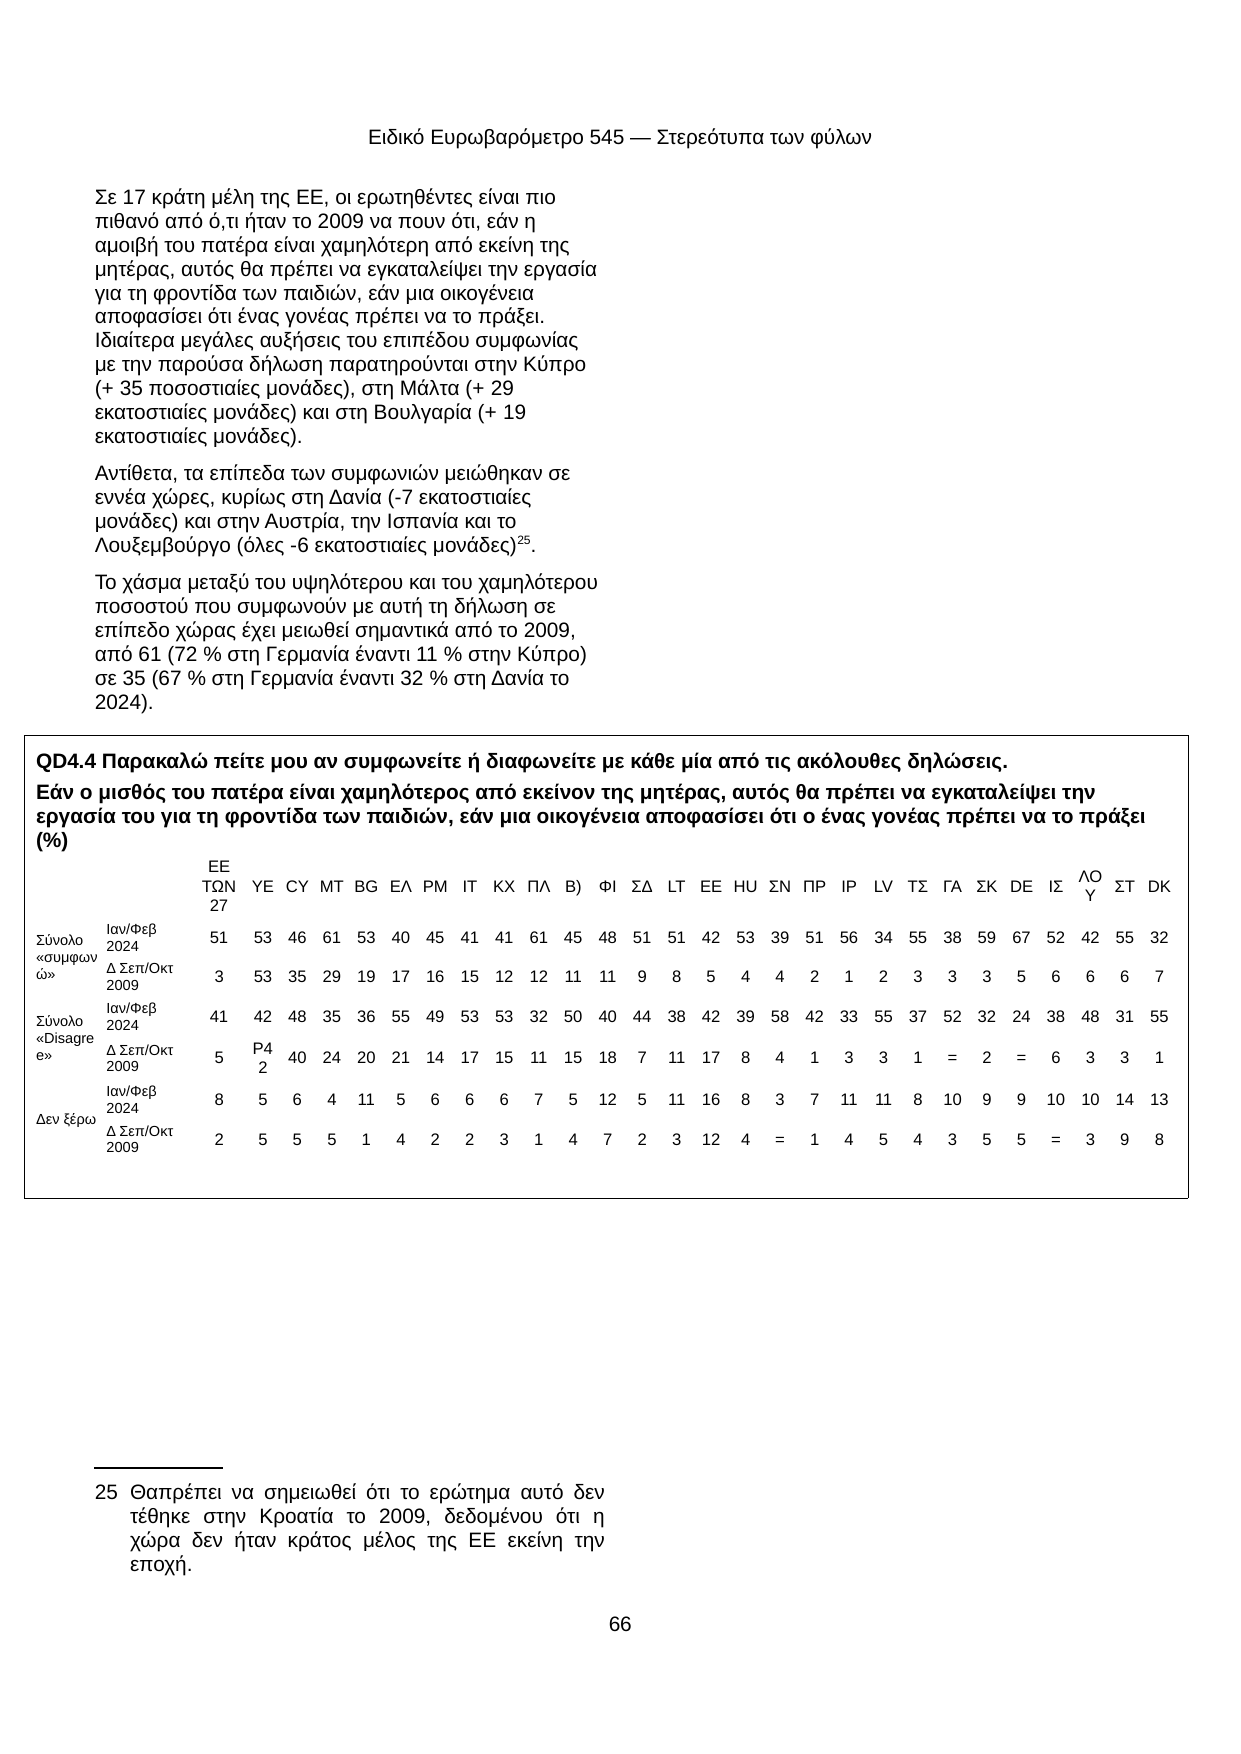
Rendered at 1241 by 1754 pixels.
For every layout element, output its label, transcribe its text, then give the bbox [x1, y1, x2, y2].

table_cell 5 [625, 1080, 659, 1119]
table_cell 2 [192, 1119, 245, 1159]
table_cell 48 [1073, 996, 1107, 1036]
table_cell 41 [192, 996, 245, 1036]
table_cell ΕΕ ΤΩΝ 27 [192, 854, 245, 918]
table_cell 17 [452, 1036, 487, 1080]
table_cell 35 [314, 996, 349, 1036]
table_cell 55 [866, 996, 901, 1036]
table_cell 12 [694, 1119, 728, 1159]
table_cell 5 [383, 1080, 418, 1119]
table_cell 33 [832, 996, 866, 1036]
table_cell 1 [797, 1119, 832, 1159]
table_cell 6 [1108, 957, 1142, 996]
table_cell 55 [1142, 996, 1176, 1036]
table_cell 4 [763, 1036, 797, 1080]
table_cell 21 [383, 1036, 418, 1080]
table_cell ΦΙ [590, 854, 625, 918]
table_cell 1 [521, 1119, 556, 1159]
table_cell 2 [625, 1119, 659, 1159]
table_cell 8 [901, 1080, 935, 1119]
table_cell 2 [797, 957, 832, 996]
table_cell 31 [1108, 996, 1142, 1036]
table_cell 53 [349, 918, 383, 957]
table_cell = [935, 1036, 969, 1080]
table_cell 36 [349, 996, 383, 1036]
table_cell 42 [694, 918, 728, 957]
table_cell [103, 854, 192, 918]
table_cell 14 [418, 1036, 452, 1080]
table_cell = [763, 1119, 797, 1159]
table_cell 12 [487, 957, 521, 996]
table_cell 42 [245, 996, 280, 1036]
text Θαπρέπει να σημειωθεί ότι το ερώτημα αυτό δεν τέθηκε στην Κροατία το 2009, δεδομένου ότι η χώρα δεν ήταν κράτος μέλος της ΕΕ εκείνη την εποχή. [94, 1480, 605, 1576]
table_cell 41 [452, 918, 487, 957]
table_cell 13 [1142, 1080, 1176, 1119]
table_cell 1 [349, 1119, 383, 1159]
table_cell 56 [832, 918, 866, 957]
table_cell 5 [280, 1119, 314, 1159]
table_cell 8 [192, 1080, 245, 1119]
table_cell ΡΜ [418, 854, 452, 918]
table_cell 5 [1004, 1119, 1038, 1159]
table_cell 15 [452, 957, 487, 996]
table_cell 50 [556, 996, 590, 1036]
table_cell 11 [521, 1036, 556, 1080]
table_cell ΤΣ [901, 854, 935, 918]
table_cell 1 [797, 1036, 832, 1080]
table_cell 24 [1004, 996, 1038, 1036]
table_cell 51 [797, 918, 832, 957]
table_cell ΣΝ [763, 854, 797, 918]
table_cell 5 [556, 1080, 590, 1119]
table_cell 58 [763, 996, 797, 1036]
table_cell 37 [901, 996, 935, 1036]
table_cell 8 [659, 957, 694, 996]
table_cell 7 [521, 1080, 556, 1119]
table_cell Β) [556, 854, 590, 918]
table_cell DK [1142, 854, 1176, 918]
table_cell 52 [1039, 918, 1073, 957]
table_cell 1 [901, 1036, 935, 1080]
table_cell ΠΡ [797, 854, 832, 918]
table_cell 48 [280, 996, 314, 1036]
table_cell 17 [383, 957, 418, 996]
table_cell 51 [192, 918, 245, 957]
table_cell 7 [1142, 957, 1176, 996]
table_cell 9 [970, 1080, 1004, 1119]
table_cell CY [280, 854, 314, 918]
table_cell 3 [935, 957, 969, 996]
text Σε 17 κράτη μέλη της ΕΕ, οι ερωτηθέντες είναι πιο πιθανό από ό,τι ήταν το 2009 να πουν ότι, εάν η αμοιβή του πατέρα είναι χαμηλότερη από εκείνη της μητέρας, αυτός θα πρέπει να εγκαταλείψει την εργασία για τη φροντίδα των παιδιών, εάν μια οικογένεια αποφασίσει ότι ένας γονέας πρέπει να το πράξει. Ιδιαίτερα μεγάλες αυξήσεις του επιπέδου συμφωνίας με την παρούσα δήλωση παρατηρούνται στην Κύπρο (+ 35 ποσοστιαίες μονάδες), στη Μάλτα (+ 29 εκατοστιαίες μονάδες) και στη Βουλγαρία (+ 19 εκατοστιαίες μονάδες). [94, 184, 605, 448]
table_cell LT [659, 854, 694, 918]
table_cell 3 [192, 957, 245, 996]
table_cell 6 [280, 1080, 314, 1119]
table_cell LV [866, 854, 901, 918]
table_cell 34 [866, 918, 901, 957]
table_cell 3 [763, 1080, 797, 1119]
table_cell BG [349, 854, 383, 918]
table_cell 3 [1073, 1036, 1107, 1080]
table_cell 42 [797, 996, 832, 1036]
table_cell 3 [901, 957, 935, 996]
table_cell 3 [970, 957, 1004, 996]
table_cell ΕΛ [383, 854, 418, 918]
table_cell 6 [1073, 957, 1107, 996]
table_cell 11 [590, 957, 625, 996]
table_cell Ιαν/Φεβ 2024 [103, 996, 192, 1036]
table_cell DE [1004, 854, 1038, 918]
table_cell 6 [418, 1080, 452, 1119]
table_cell 40 [280, 1036, 314, 1080]
table_cell 19 [349, 957, 383, 996]
table_cell 67 [1004, 918, 1038, 957]
table_cell 24 [314, 1036, 349, 1080]
table_cell Εάν ο μισθός του πατέρα είναι χαμηλότερος από εκείνον της μητέρας, αυτός θα πρέπει να εγκαταλείψει την εργασία του για τη φροντίδα των παιδιών, εάν μια οικογένεια αποφασίσει ότι ο ένας γονέας πρέπει να το πράξει (%) [33, 777, 1176, 854]
table_cell 8 [728, 1036, 763, 1080]
table_cell 41 [487, 918, 521, 957]
table_cell 38 [935, 918, 969, 957]
table_cell = [1039, 1119, 1073, 1159]
table_cell 7 [590, 1119, 625, 1159]
table_cell 38 [659, 996, 694, 1036]
table_cell 38 [1039, 996, 1073, 1036]
table_cell ΙΣ [1039, 854, 1073, 918]
table_cell 42 [694, 996, 728, 1036]
table_cell ΠΛ [521, 854, 556, 918]
table_cell Δ Σεπ/Οκτ 2009 [103, 1119, 192, 1159]
table_cell 4 [728, 1119, 763, 1159]
table_cell 49 [418, 996, 452, 1036]
table_cell 45 [556, 918, 590, 957]
table_cell 11 [832, 1080, 866, 1119]
table_cell 2 [418, 1119, 452, 1159]
table_cell 53 [245, 957, 280, 996]
table_cell 5 [694, 957, 728, 996]
table_cell 4 [728, 957, 763, 996]
table_cell 14 [1108, 1080, 1142, 1119]
table_cell ΛΟΥ [1073, 854, 1107, 918]
table_cell 52 [935, 996, 969, 1036]
table_cell ΚΧ [487, 854, 521, 918]
table_cell ΥΕ [245, 854, 280, 918]
table_cell ΓΑ [935, 854, 969, 918]
text Το χάσμα μεταξύ του υψηλότερου και του χαμηλότερου ποσοστού που συμφωνούν με αυτή τη δήλωση σε επίπεδο χώρας έχει μειωθεί σημαντικά από το 2009, από 61 (72 % στη Γερμανία έναντι 11 % στην Κύπρο) σε 35 (67 % στη Γερμανία έναντι 32 % στη Δανία το 2024). [94, 570, 605, 713]
table_cell 5 [314, 1119, 349, 1159]
table_cell 11 [349, 1080, 383, 1119]
table_cell 5 [245, 1119, 280, 1159]
table_cell 9 [625, 957, 659, 996]
table_cell 61 [521, 918, 556, 957]
table_cell 3 [832, 1036, 866, 1080]
table_cell 4 [383, 1119, 418, 1159]
table_cell Σύνολο «συμφωνώ» [33, 918, 103, 996]
table_cell 53 [452, 996, 487, 1036]
table_cell Ιαν/Φεβ 2024 [103, 1080, 192, 1119]
table_cell 39 [728, 996, 763, 1036]
table_cell Р42 [245, 1036, 280, 1080]
table_cell 53 [728, 918, 763, 957]
table_cell Δ Σεπ/Οκτ 2009 [103, 1036, 192, 1080]
table_cell 3 [487, 1119, 521, 1159]
table_cell 6 [1039, 1036, 1073, 1080]
table_cell 3 [866, 1036, 901, 1080]
table_cell ΕΕ [694, 854, 728, 918]
table_cell ΣΔ [625, 854, 659, 918]
table_cell 5 [245, 1080, 280, 1119]
table_cell 5 [866, 1119, 901, 1159]
table_cell 51 [659, 918, 694, 957]
table_cell 4 [556, 1119, 590, 1159]
table_cell 6 [452, 1080, 487, 1119]
table_cell 8 [728, 1080, 763, 1119]
table_cell 32 [970, 996, 1004, 1036]
table_cell 39 [763, 918, 797, 957]
table_cell 18 [590, 1036, 625, 1080]
table_cell [33, 854, 103, 918]
table_cell 20 [349, 1036, 383, 1080]
table_cell ΜΤ [314, 854, 349, 918]
table_cell Σύνολο «Disagree» [33, 996, 103, 1080]
table_cell 6 [487, 1080, 521, 1119]
table_cell 44 [625, 996, 659, 1036]
table_cell 12 [590, 1080, 625, 1119]
table_cell 5 [192, 1036, 245, 1080]
table_cell 55 [1108, 918, 1142, 957]
table_cell 61 [314, 918, 349, 957]
table_header QD4.4 Παρακαλώ πείτε μου αν συμφωνείτε ή διαφωνείτε με κάθε μία από τις ακόλουθες δηλώσεις. [33, 744, 1176, 777]
table_cell 2 [866, 957, 901, 996]
table_cell Δεν ξέρω [33, 1080, 103, 1159]
table_cell 51 [625, 918, 659, 957]
table_cell ΣΤ [1108, 854, 1142, 918]
table_cell 32 [521, 996, 556, 1036]
table_cell = [1004, 1036, 1038, 1080]
table_cell IT [452, 854, 487, 918]
table_cell 8 [1142, 1119, 1176, 1159]
table_cell 16 [418, 957, 452, 996]
table_cell 9 [1108, 1119, 1142, 1159]
table_cell 5 [970, 1119, 1004, 1159]
table_cell 10 [1039, 1080, 1073, 1119]
table_cell 2 [452, 1119, 487, 1159]
table_cell 40 [383, 918, 418, 957]
table_cell 55 [901, 918, 935, 957]
table_cell 11 [659, 1080, 694, 1119]
table_cell 3 [659, 1119, 694, 1159]
table_cell 1 [832, 957, 866, 996]
table_cell 2 [970, 1036, 1004, 1080]
text Αντίθετα, τα επίπεδα των συμφωνιών μειώθηκαν σε εννέα χώρες, κυρίως στη Δανία (-7 εκατοστιαίες μονάδες) και στην Αυστρία, την Ισπανία και το Λουξεμβούργο (όλες -6 εκατοστιαίες μονάδες). [94, 461, 605, 557]
table_cell 5 [1004, 957, 1038, 996]
table_cell 11 [556, 957, 590, 996]
table_cell 40 [590, 996, 625, 1036]
table_cell Δ Σεπ/Οκτ 2009 [103, 957, 192, 996]
table_cell 7 [625, 1036, 659, 1080]
table_cell 4 [832, 1119, 866, 1159]
table_cell 42 [1073, 918, 1107, 957]
table_cell 59 [970, 918, 1004, 957]
table_cell ΣΚ [970, 854, 1004, 918]
table_cell 10 [1073, 1080, 1107, 1119]
table_cell 4 [314, 1080, 349, 1119]
table_cell 35 [280, 957, 314, 996]
table_cell 15 [487, 1036, 521, 1080]
table_cell 17 [694, 1036, 728, 1080]
table_cell ΙΡ [832, 854, 866, 918]
table_cell 45 [418, 918, 452, 957]
table_cell 9 [1004, 1080, 1038, 1119]
table_cell 11 [866, 1080, 901, 1119]
table_cell 4 [901, 1119, 935, 1159]
table_cell 48 [590, 918, 625, 957]
table_cell 16 [694, 1080, 728, 1119]
table_cell 53 [487, 996, 521, 1036]
table_cell 55 [383, 996, 418, 1036]
table_cell Ιαν/Φεβ 2024 [103, 918, 192, 957]
table_cell 53 [245, 918, 280, 957]
table_cell 7 [797, 1080, 832, 1119]
table_cell HU [728, 854, 763, 918]
table_cell 11 [659, 1036, 694, 1080]
table_cell 29 [314, 957, 349, 996]
table_cell 12 [521, 957, 556, 996]
table_cell 6 [1039, 957, 1073, 996]
table_cell 3 [935, 1119, 969, 1159]
table_cell 3 [1073, 1119, 1107, 1159]
table_cell 3 [1108, 1036, 1142, 1080]
table_cell 4 [763, 957, 797, 996]
table_cell 15 [556, 1036, 590, 1080]
table_cell 1 [1142, 1036, 1176, 1080]
table_cell 32 [1142, 918, 1176, 957]
table_cell 10 [935, 1080, 969, 1119]
table_cell 46 [280, 918, 314, 957]
